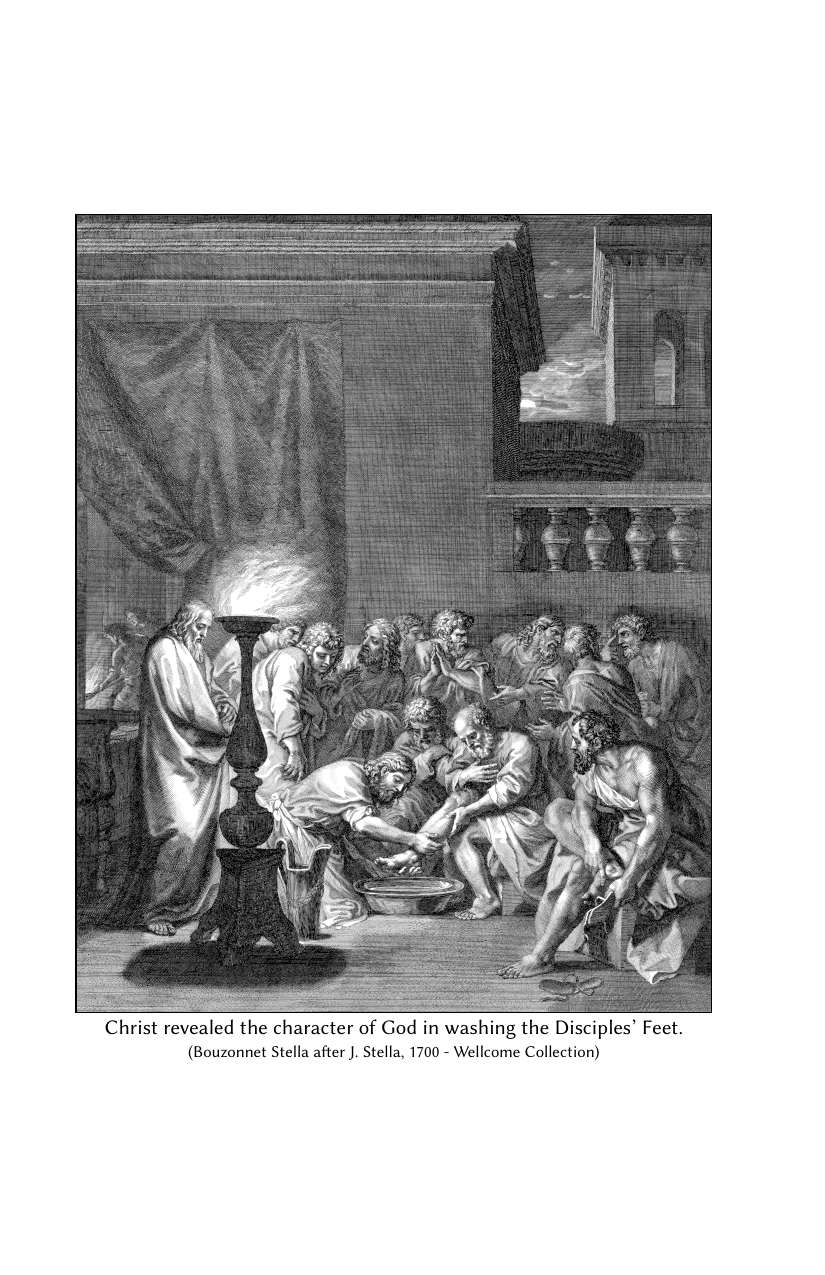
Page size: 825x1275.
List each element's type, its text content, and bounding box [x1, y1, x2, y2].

picture [77, 215, 711, 1012]
text (Bouzonnet Stella after J. Stella, 1700 - Wellcome Collection) [78, 1040, 709, 1061]
text Christ revealed the character of God in washing the Disciples’ Feet. [78, 1013, 709, 1040]
